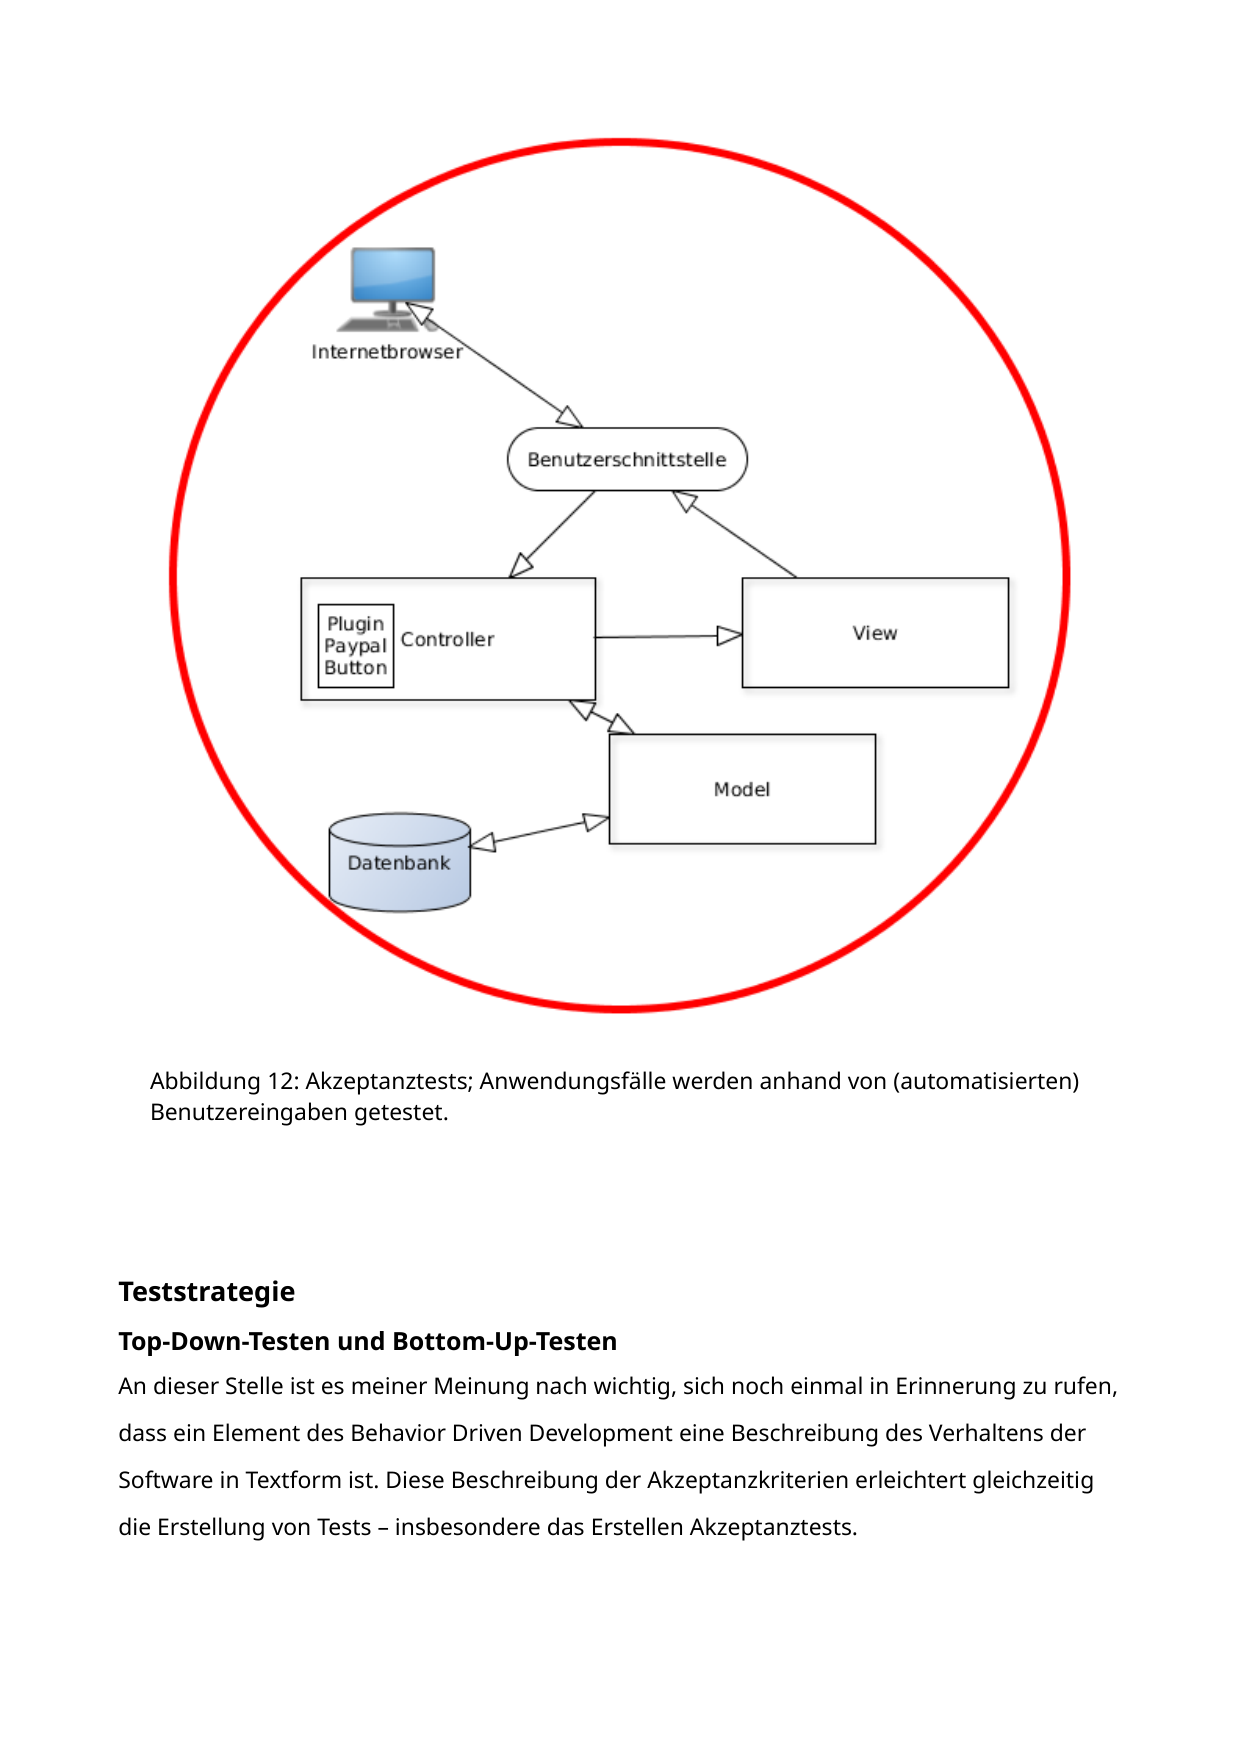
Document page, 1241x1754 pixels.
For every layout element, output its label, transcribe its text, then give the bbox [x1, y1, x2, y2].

text Abbildung 12: Akzeptanztests; Anwendungsfälle werden anhand von (automatisierten) Benutzereingaben getestet. [150, 1034, 1090, 1127]
subtitle Teststrategie [118, 1272, 1122, 1309]
picture [149, 118, 1091, 1034]
text An dieser Stelle ist es meiner Meinung nach wichtig, sich noch einmal in Erinnerung zu rufen, dass ein Element des Behavior Driven Development eine Beschreibung des Verhaltens der Software in Textform ist. Diese Beschreibung der Akzeptanzkriterien erleichtert gleichzeitig die Erstellung von Tests – insbesondere das Erstellen Akzeptanztests. [118, 1370, 1122, 1542]
subtitle Top-Down-Testen und Bottom-Up-Testen [118, 1324, 1122, 1358]
